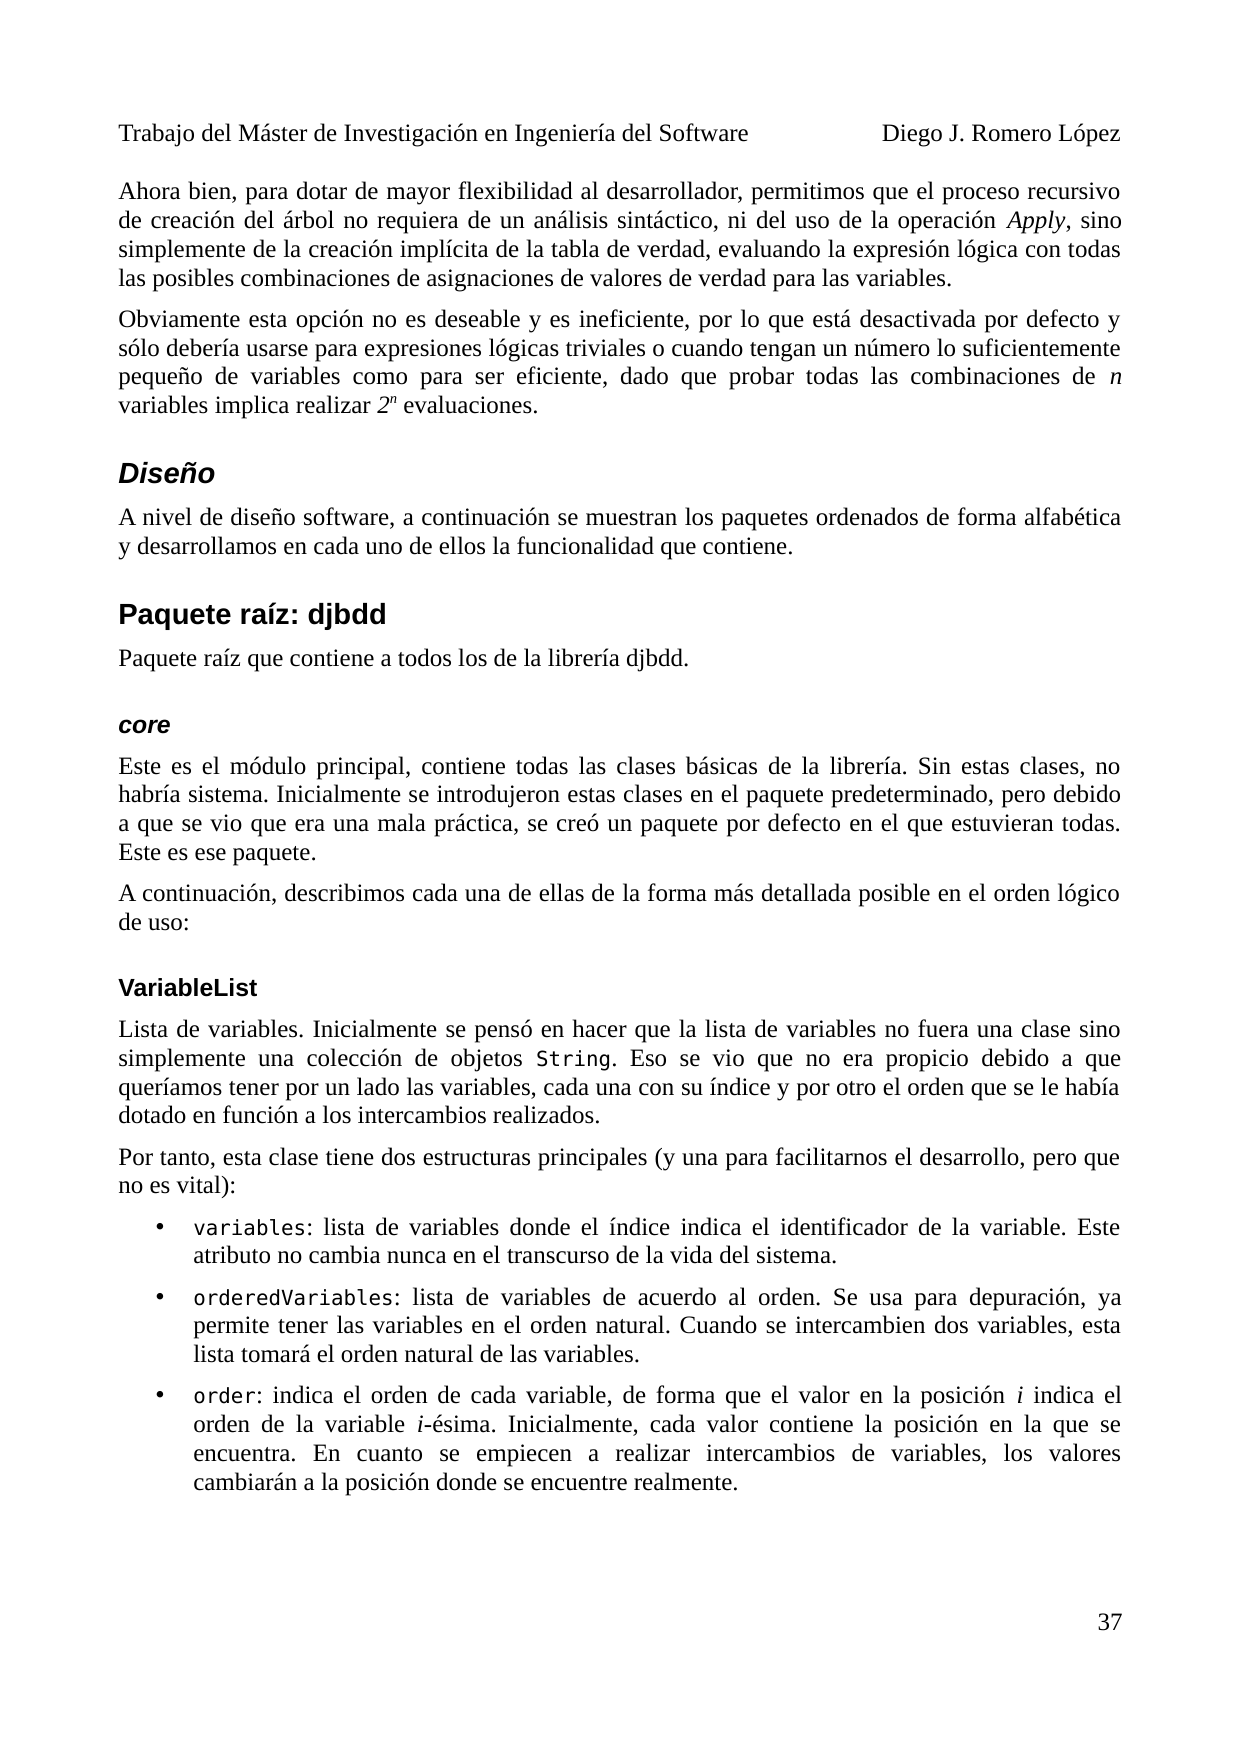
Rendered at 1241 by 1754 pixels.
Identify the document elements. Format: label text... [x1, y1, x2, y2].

text A continuación, describimos cada una de ellas de la forma más detallada posible en el orden lógico de uso: [118, 878, 1122, 936]
text Este es el módulo principal, contiene todas las clases básicas de la librería. Sin estas clases, no habría sistema. Inicialmente se introdujeron estas clases en el paquete predeterminado, pero debido a que se vio que era una mala práctica, se creó un paquete por defecto en el que estuvieran todas. Este es ese paquete. [118, 751, 1122, 866]
text Obviamente esta opción no es deseable y es ineficiente, por lo que está desactivada por defecto y sólo debería usarse para expresiones lógicas triviales o cuando tengan un número lo suficientemente pequeño de variables como para ser eficiente, dado que probar todas las combinaciones de n variables implica realizar 2n evaluaciones. [118, 304, 1122, 419]
text Lista de variables. Inicialmente se pensó en hacer que la lista de variables no fuera una clase sino simplemente una colección de objetos String. Eso se vio que no era propicio debido a que queríamos tener por un lado las variables, cada una con su índice y por otro el orden que se le había dotado en función a los intercambios realizados. [118, 1014, 1122, 1129]
list orderedVariables: lista de variables de acuerdo al orden. Se usa para depuración, ya permite tener las variables en el orden natural. Cuando se intercambien dos variables, esta lista tomará el orden natural de las variables. [156, 1282, 1122, 1368]
subtitle core [118, 710, 1122, 738]
text Ahora bien, para dotar de mayor flexibilidad al desarrollador, permitimos que el proceso recursivo de creación del árbol no requiera de un análisis sintáctico, ni del uso de la operación Apply, sino simplemente de la creación implícita de la tabla de verdad, evaluando la expresión lógica con todas las posibles combinaciones de asignaciones de valores de verdad para las variables. [118, 176, 1122, 291]
text Paquete raíz que contiene a todos los de la librería djbdd. [118, 643, 1122, 672]
subtitle Paquete raíz: djbdd [118, 597, 1122, 631]
text A nivel de diseño software, a continuación se muestran los paquetes ordenados de forma alfabética y desarrollamos en cada uno de ellos la funcionalidad que contiene. [118, 502, 1122, 560]
subtitle Diseño [118, 456, 1122, 490]
subtitle VariableList [118, 973, 1122, 1002]
list order: indica el orden de cada variable, de forma que el valor en la posición i indica el orden de la variable i-ésima. Inicialmente, cada valor contiene la posición en la que se encuentra. En cuanto se empiecen a realizar intercambios de variables, los valores cambiarán a la posición donde se encuentre realmente. [156, 1381, 1122, 1496]
text Por tanto, esta clase tiene dos estructuras principales (y una para facilitarnos el desarrollo, pero que no es vital): [118, 1142, 1122, 1199]
list variables: lista de variables donde el índice indica el identificador de la variable. Este atributo no cambia nunca en el transcurso de la vida del sistema. [156, 1212, 1122, 1269]
